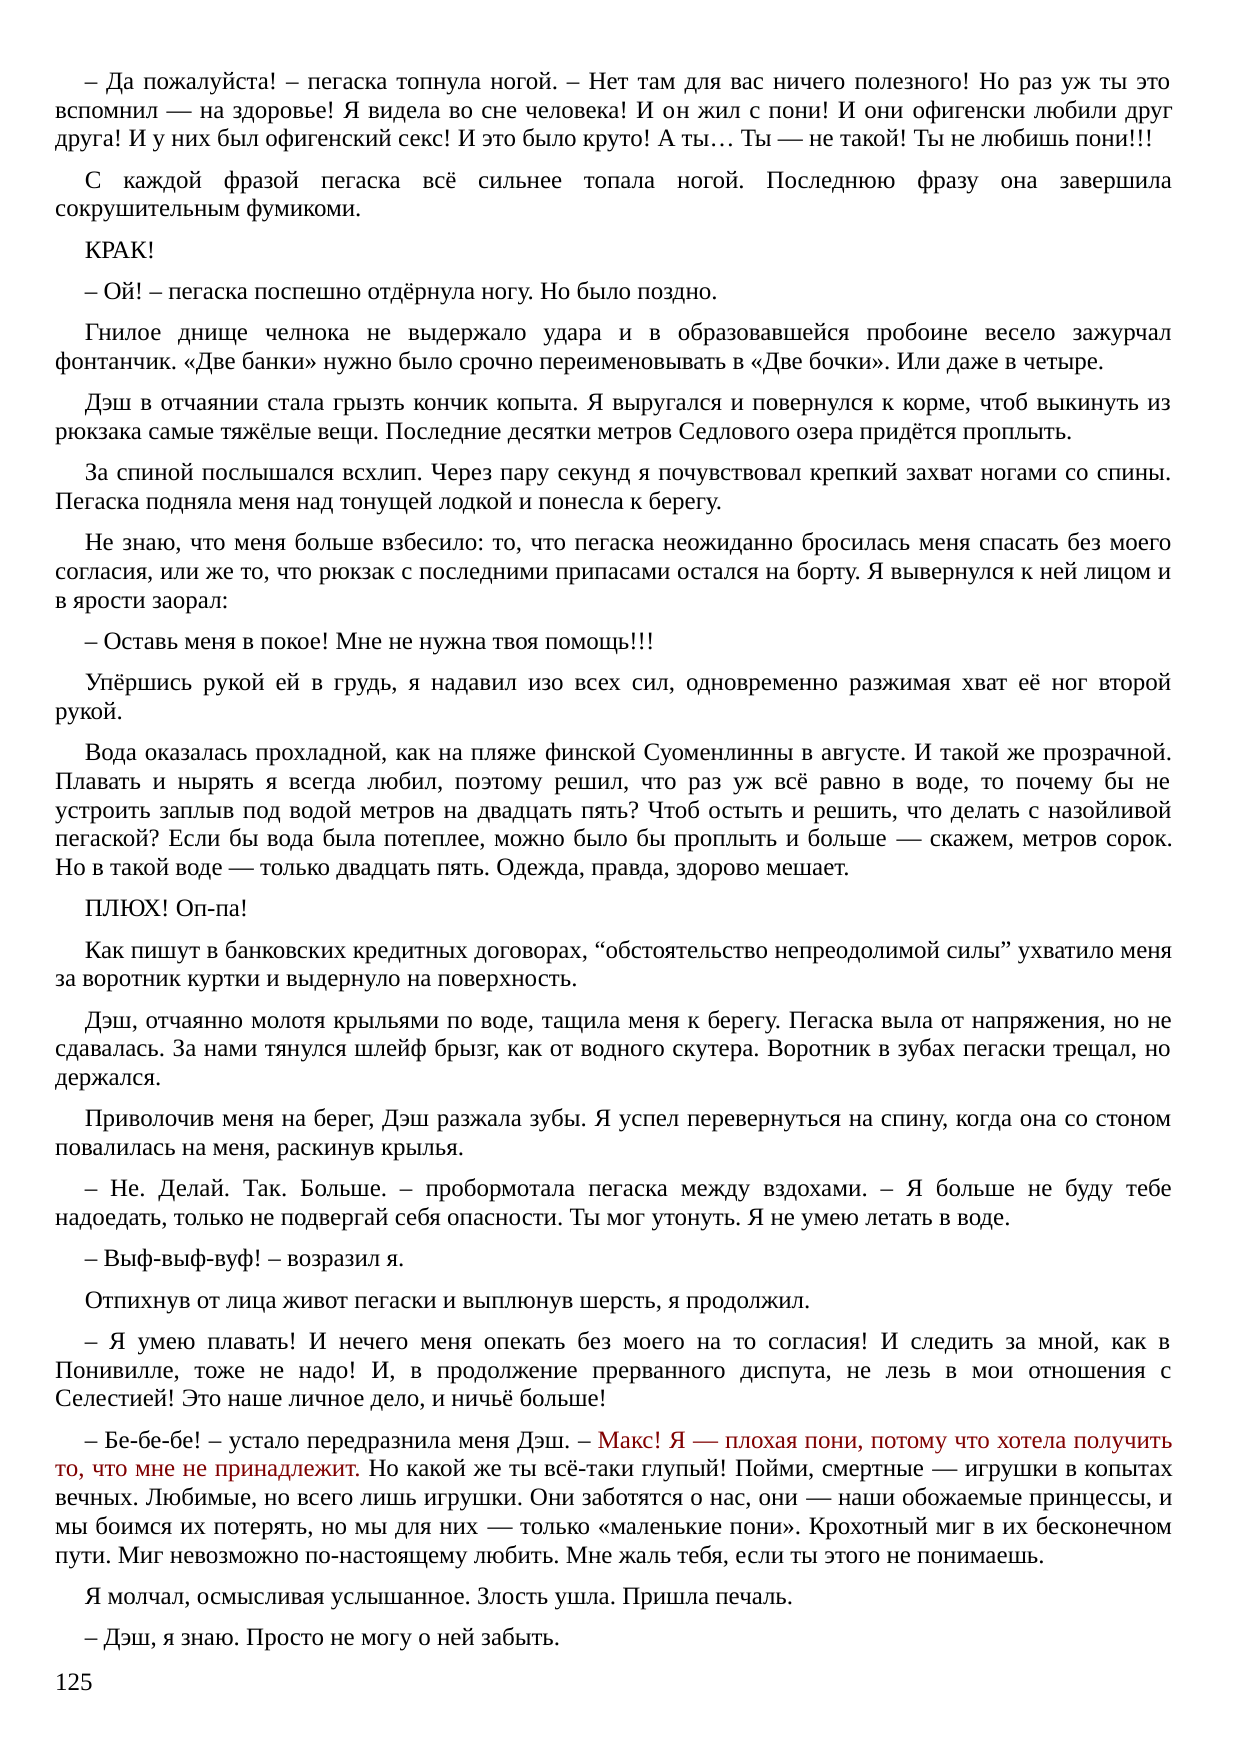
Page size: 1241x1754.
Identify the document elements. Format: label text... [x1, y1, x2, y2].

text – Ой! – пегаска поспешно отдёрнула ногу. Но было поздно. [55, 276, 1173, 305]
text – Да пожалуйста! – пегаска топнула ногой. – Нет там для вас ничего полезного! Но раз уж ты это вспомнил — на здоровье! Я видела во сне человека! И он жил с пони! И они офигенски любили друг друга! И у них был офигенский секс! И это было круто! А ты… Ты — не такой! Ты не любишь пони!!! [55, 66, 1173, 152]
text – Бе-бе-бе! – устало передразнила меня Дэш. – Макс! Я — плохая пони, потому что хотела получить то, что мне не принадлежит. Но какой же ты всё-таки глупый! Пойми, смертные — игрушки в копытах вечных. Любимые, но всего лишь игрушки. Они заботятся о нас, они — наши обожаемые принцессы, и мы боимся их потерять, но мы для них — только «маленькие пони». Крохотный миг в их бесконечном пути. Миг невозможно по-настоящему любить. Мне жаль тебя, если ты этого не понимаешь. [55, 1425, 1173, 1568]
text – Не. Делай. Так. Больше. – пробормотала пегаска между вздохами. – Я больше не буду тебе надоедать, только не подвергай себя опасности. Ты мог утонуть. Я не умею летать в воде. [55, 1173, 1173, 1231]
text Дэш в отчаянии стала грызть кончик копыта. Я выругался и повернулся к корме, чтоб выкинуть из рюкзака самые тяжёлые вещи. Последние десятки метров Седлового озера придётся проплыть. [55, 387, 1173, 445]
text КРАК! [55, 235, 1173, 263]
text – Выф-выф-вуф! – возразил я. [55, 1243, 1173, 1272]
text Я молчал, осмысливая услышанное. Злость ушла. Пришла печаль. [55, 1581, 1173, 1610]
text Гнилое днище челнока не выдержало удара и в образовавшейся пробоине весело зажурчал фонтанчик. «Две банки» нужно было срочно переименовывать в «Две бочки». Или даже в четыре. [55, 317, 1173, 375]
text Дэш, отчаянно молотя крыльями по воде, тащила меня к берегу. Пегаска выла от напряжения, но не сдавалась. За нами тянулся шлейф брызг, как от водного скутера. Воротник в зубах пегаски трещал, но держался. [55, 1005, 1173, 1091]
text Вода оказалась прохладной, как на пляже финской Суоменлинны в августе. И такой же прозрачной. Плавать и нырять я всегда любил, поэтому решил, что раз уж всё равно в воде, то почему бы не устроить заплыв под водой метров на двадцать пять? Чтоб остыть и решить, что делать с назойливой пегаской? Если бы вода была потеплее, можно было бы проплыть и больше — скажем, метров сорок. Но в такой воде — только двадцать пять. Одежда, правда, здорово мешает. [55, 737, 1173, 881]
text Как пишут в банковских кредитных договорах, “обстоятельство непреодолимой силы” ухватило меня за воротник куртки и выдернуло на поверхность. [55, 935, 1173, 992]
text ПЛЮХ! Оп-па! [55, 893, 1173, 922]
text – Дэш, я знаю. Просто не могу о ней забыть. [55, 1622, 1173, 1651]
text Не знаю, что меня больше взбесило: то, что пегаска неожиданно бросилась меня спасать без моего согласия, или же то, что рюкзак с последними припасами остался на борту. Я вывернулся к ней лицом и в ярости заорал: [55, 527, 1173, 613]
text Упёршись рукой ей в грудь, я надавил изо всех сил, одновременно разжимая хват её ног второй рукой. [55, 667, 1173, 725]
text – Я умею плавать! И нечего меня опекать без моего на то согласия! И следить за мной, как в Понивилле, тоже не надо! И, в продолжение прерванного диспута, не лезь в мои отношения с Селестией! Это наше личное дело, и ничьё больше! [55, 1326, 1173, 1412]
text Приволочив меня на берег, Дэш разжала зубы. Я успел перевернуться на спину, когда она со стоном повалилась на меня, раскинув крылья. [55, 1103, 1173, 1161]
text С каждой фразой пегаска всё сильнее топала ногой. Последнюю фразу она завершила сокрушительным фумикоми. [55, 165, 1173, 222]
text За спиной послышался всхлип. Через пару секунд я почувствовал крепкий захват ногами со спины. Пегаска подняла меня над тонущей лодкой и понесла к берегу. [55, 457, 1173, 515]
text Отпихнув от лица живот пегаски и выплюнув шерсть, я продолжил. [55, 1285, 1173, 1313]
text – Оставь меня в покое! Мне не нужна твоя помощь!!! [55, 626, 1173, 655]
